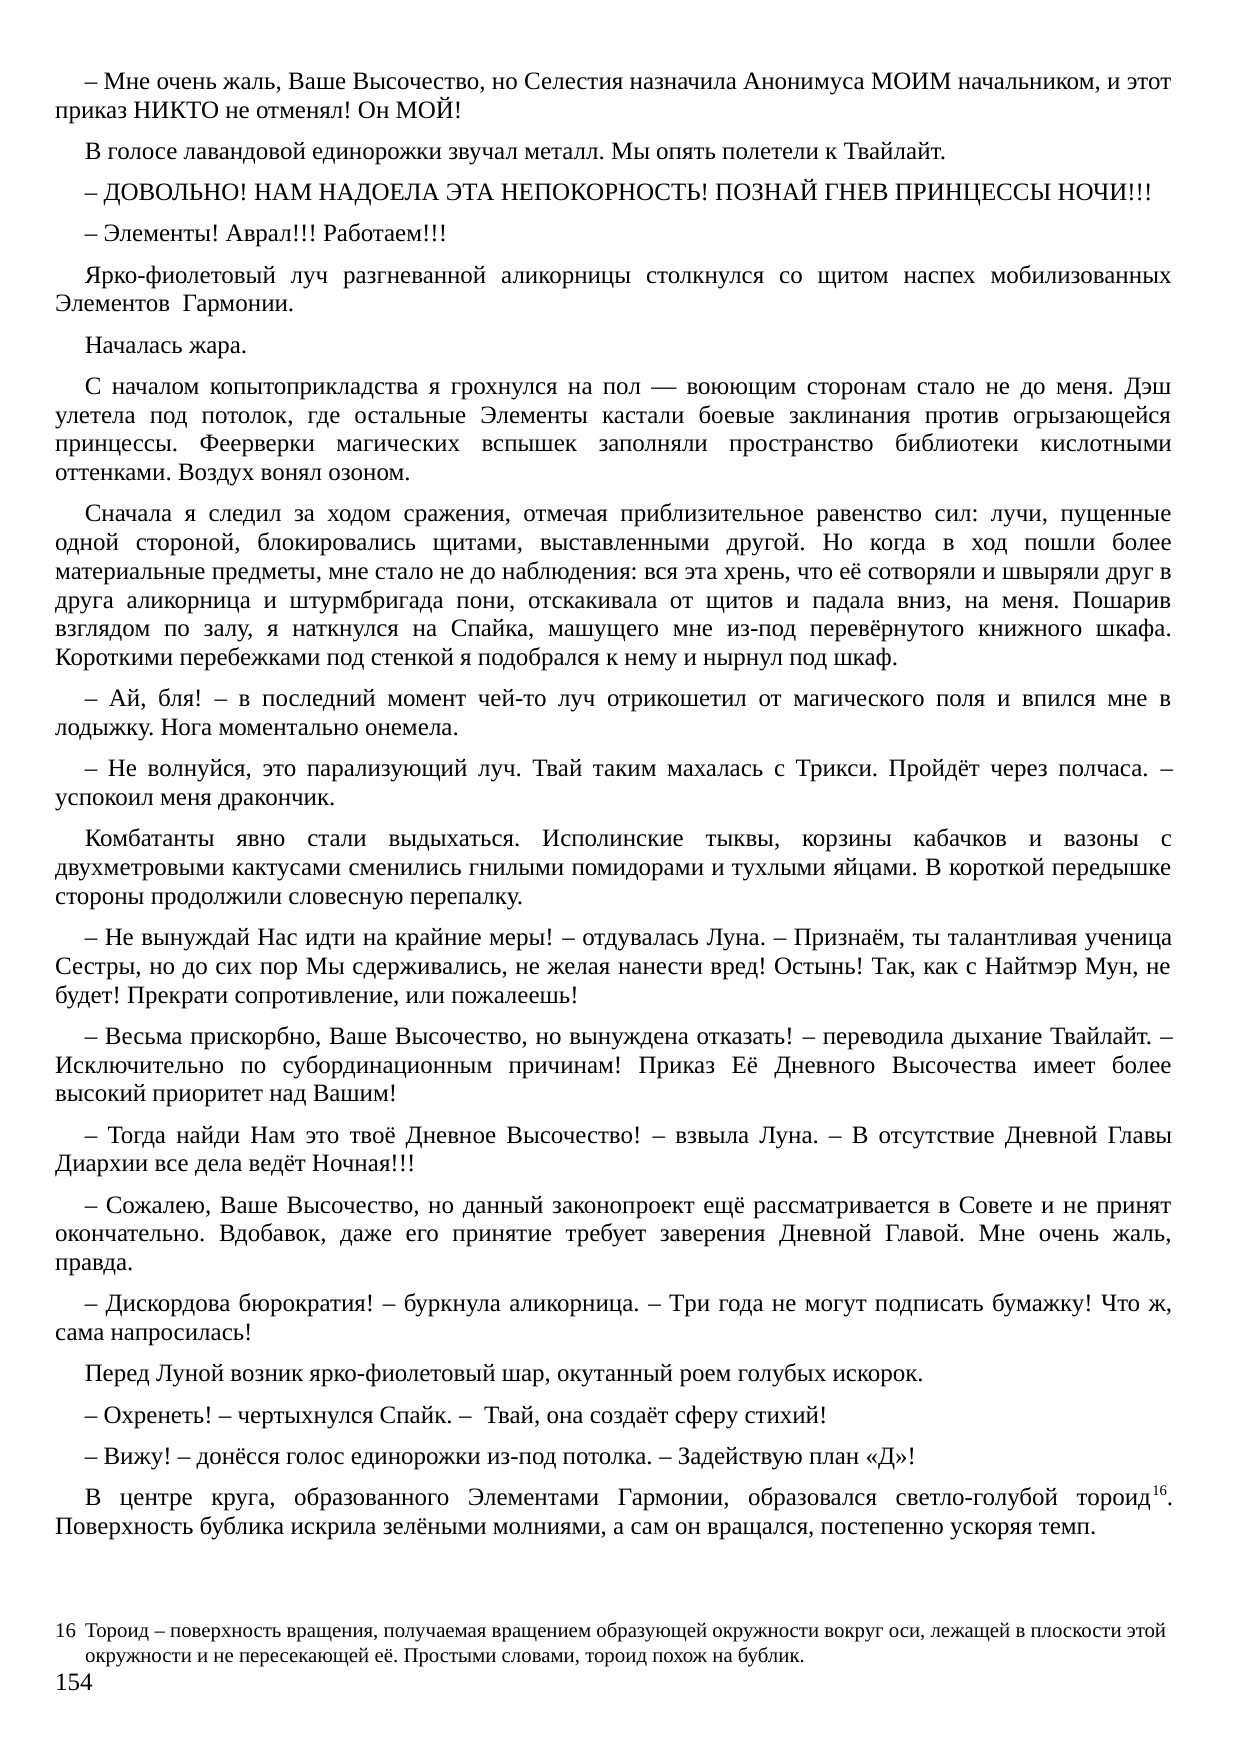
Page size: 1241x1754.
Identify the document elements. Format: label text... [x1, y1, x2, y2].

text С началом копытоприкладства я грохнулся на пол — воюющим сторонам стало не до меня. Дэш улетела под потолок, где остальные Элементы кастали боевые заклинания против огрызающейся принцессы. Феерверки магических вспышек заполняли пространство библиотеки кислотными оттенками. Воздух вонял озоном. [55, 371, 1173, 486]
text – Дискордова бюрократия! – буркнула аликорница. – Три года не могут подписать бумажку! Что ж, сама напросилась! [55, 1288, 1173, 1346]
text Началась жара. [55, 330, 1173, 358]
text Ярко-фиолетовый луч разгневанной аликорницы столкнулся со щитом наспех мобилизованных Элементов Гармонии. [55, 260, 1173, 317]
text Перед Луной возник ярко-фиолетовый шар, окутанный роем голубых искорок. [55, 1358, 1173, 1387]
text – Охренеть! – чертыхнулся Спайк. – Твай, она создаёт сферу стихий! [55, 1400, 1173, 1428]
text – Не волнуйся, это парализующий луч. Твай таким махалась с Трикси. Пройдёт через полчаса. – успокоил меня дракончик. [55, 753, 1173, 811]
text – Весьма прискорбно, Ваше Высочество, но вынуждена отказать! – переводила дыхание Твайлайт. – Исключительно по субординационным причинам! Приказ Её Дневного Высочества имеет более высокий приоритет над Вашим! [55, 1021, 1173, 1107]
text – Элементы! Аврал!!! Работаем!!! [55, 218, 1173, 247]
text – Ай, бля! – в последний момент чей-то луч отрикошетил от магического поля и впился мне в лодыжку. Нога моментально онемела. [55, 683, 1173, 741]
text – Тогда найди Нам это твоё Дневное Высочество! – взвыла Луна. – В отсутствие Дневной Главы Диархии все дела ведёт Ночная!!! [55, 1120, 1173, 1177]
text Тороид – поверхность вращения, получаемая вращением образующей окружности вокруг оси, лежащей в плоскости этой окружности и не пересекающей её. Простыми словами, тороид похож на бублик. [55, 1618, 1173, 1667]
text – Вижу! – донёсся голос единорожки из-под потолка. – Задействую план «Д»! [55, 1441, 1173, 1470]
text Сначала я следил за ходом сражения, отмечая приблизительное равенство сил: лучи, пущенные одной стороной, блокировались щитами, выставленными другой. Но когда в ход пошли более материальные предметы, мне стало не до наблюдения: вся эта хрень, что её сотворяли и швыряли друг в друга аликорница и штурмбригада пони, отскакивала от щитов и падала вниз, на меня. Пошарив взглядом по залу, я наткнулся на Спайка, машущего мне из-под перевёрнутого книжного шкафа. Короткими перебежками под стенкой я подобрался к нему и нырнул под шкаф. [55, 498, 1173, 671]
text В голосе лавандовой единорожки звучал металл. Мы опять полетели к Твайлайт. [55, 136, 1173, 165]
text – Не вынуждай Нас идти на крайние меры! – отдувалась Луна. – Признаём, ты талантливая ученица Сестры, но до сих пор Мы сдерживались, не желая нанести вред! Остынь! Так, как с Найтмэр Мун, не будет! Прекрати сопротивление, или пожалеешь! [55, 922, 1173, 1008]
text – Мне очень жаль, Ваше Высочество, но Селестия назначила Анонимуса МОИМ начальником, и этот приказ НИКТО не отменял! Он МОЙ! [55, 66, 1173, 123]
text – Сожалею, Ваше Высочество, но данный законопроект ещё рассматривается в Совете и не принят окончательно. Вдобавок, даже его принятие требует заверения Дневной Главой. Мне очень жаль, правда. [55, 1190, 1173, 1276]
text В центре круга, образованного Элементами Гармонии, образовался светло-голубой тороид. Поверхность бублика искрила зелёными молниями, а сам он вращался, постепенно ускоряя темп. [55, 1482, 1173, 1540]
text Комбатанты явно стали выдыхаться. Исполинские тыквы, корзины кабачков и вазоны с двухметровыми кактусами сменились гнилыми помидорами и тухлыми яйцами. В короткой передышке стороны продолжили словесную перепалку. [55, 823, 1173, 910]
text – ДОВОЛЬНО! НАМ НАДОЕЛА ЭТА НЕПОКОРНОСТЬ! ПОЗНАЙ ГНЕВ ПРИНЦЕССЫ НОЧИ!!! [55, 177, 1173, 206]
